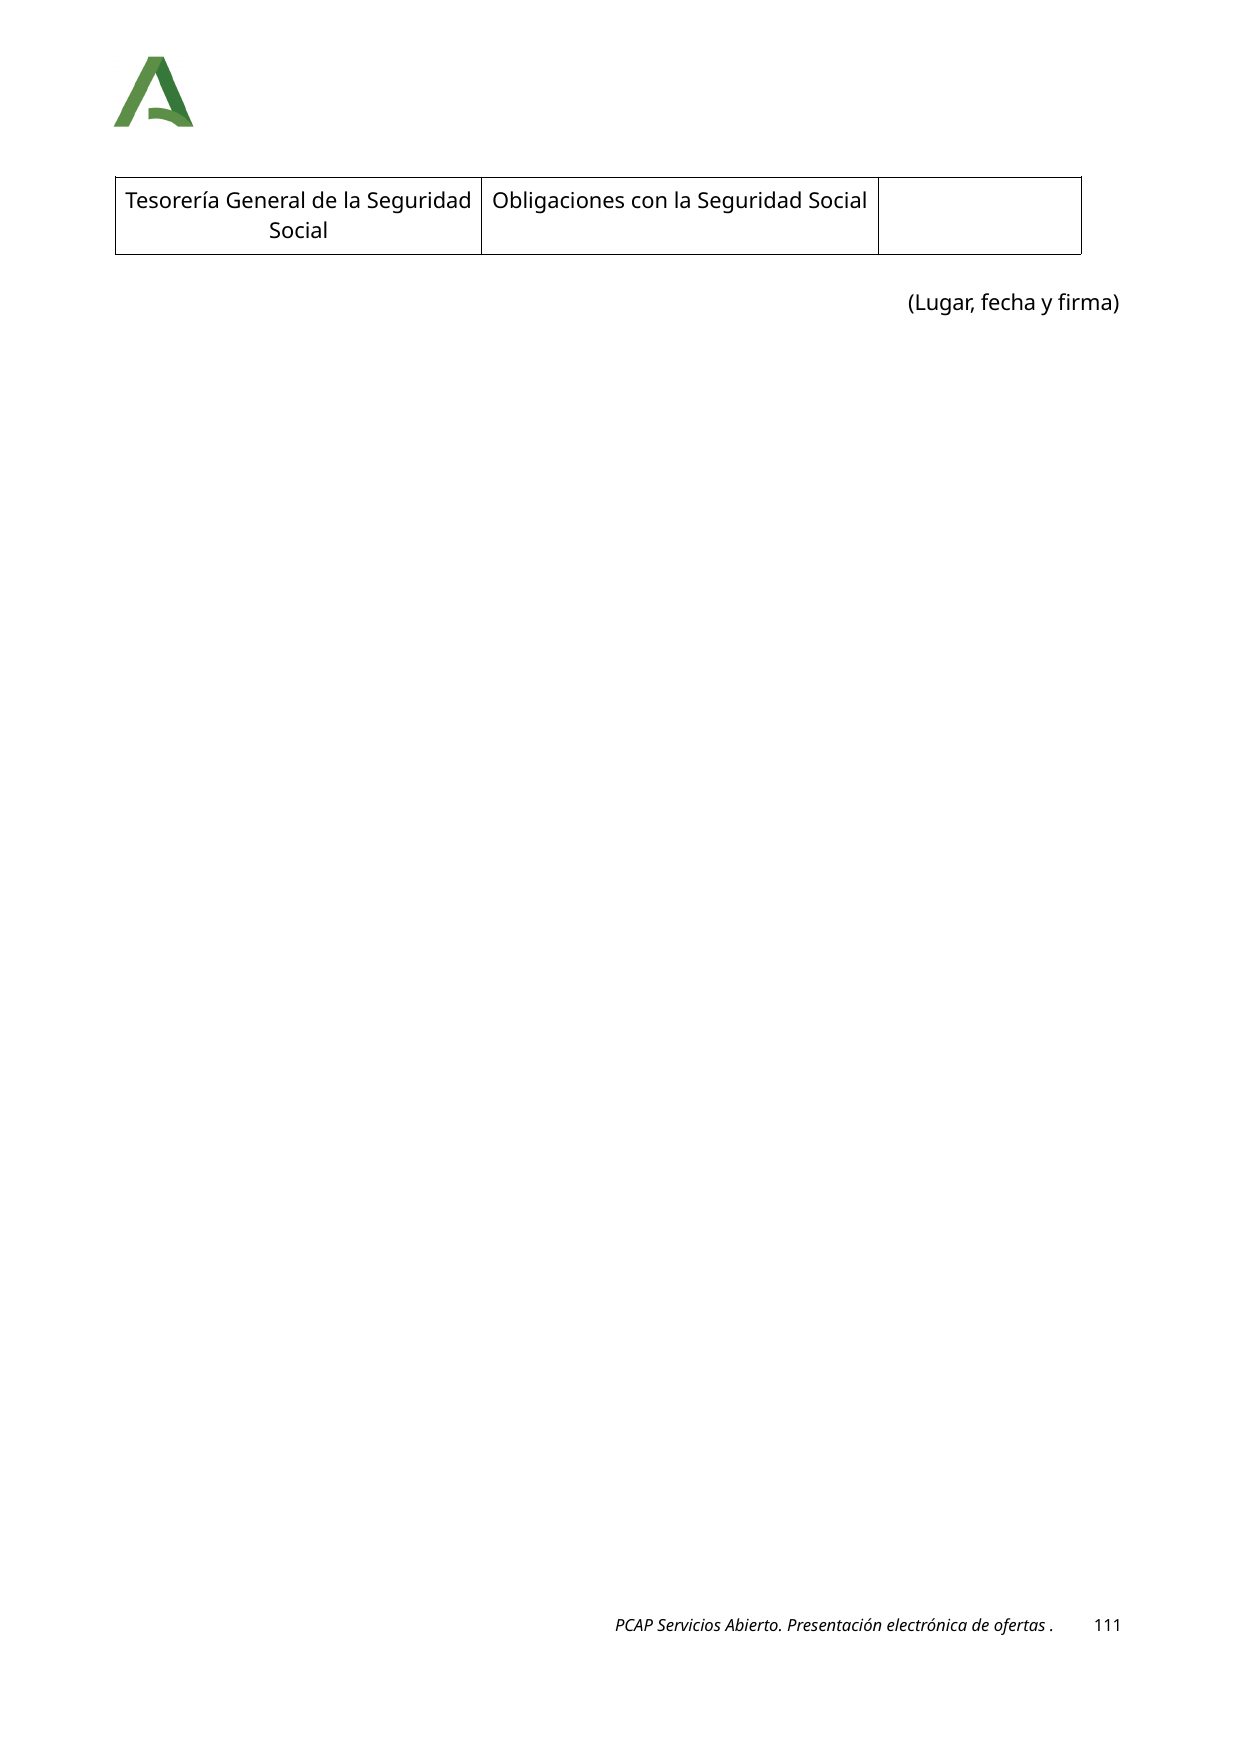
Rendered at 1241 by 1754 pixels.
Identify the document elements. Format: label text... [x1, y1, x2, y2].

picture [109, 52, 198, 131]
table_cell Tesorería General de la Seguridad Social [116, 178, 481, 254]
text (Lugar, fecha y firma) [118, 287, 1122, 320]
table_cell [879, 178, 1081, 254]
table_cell Obligaciones con la Seguridad Social [482, 178, 878, 254]
